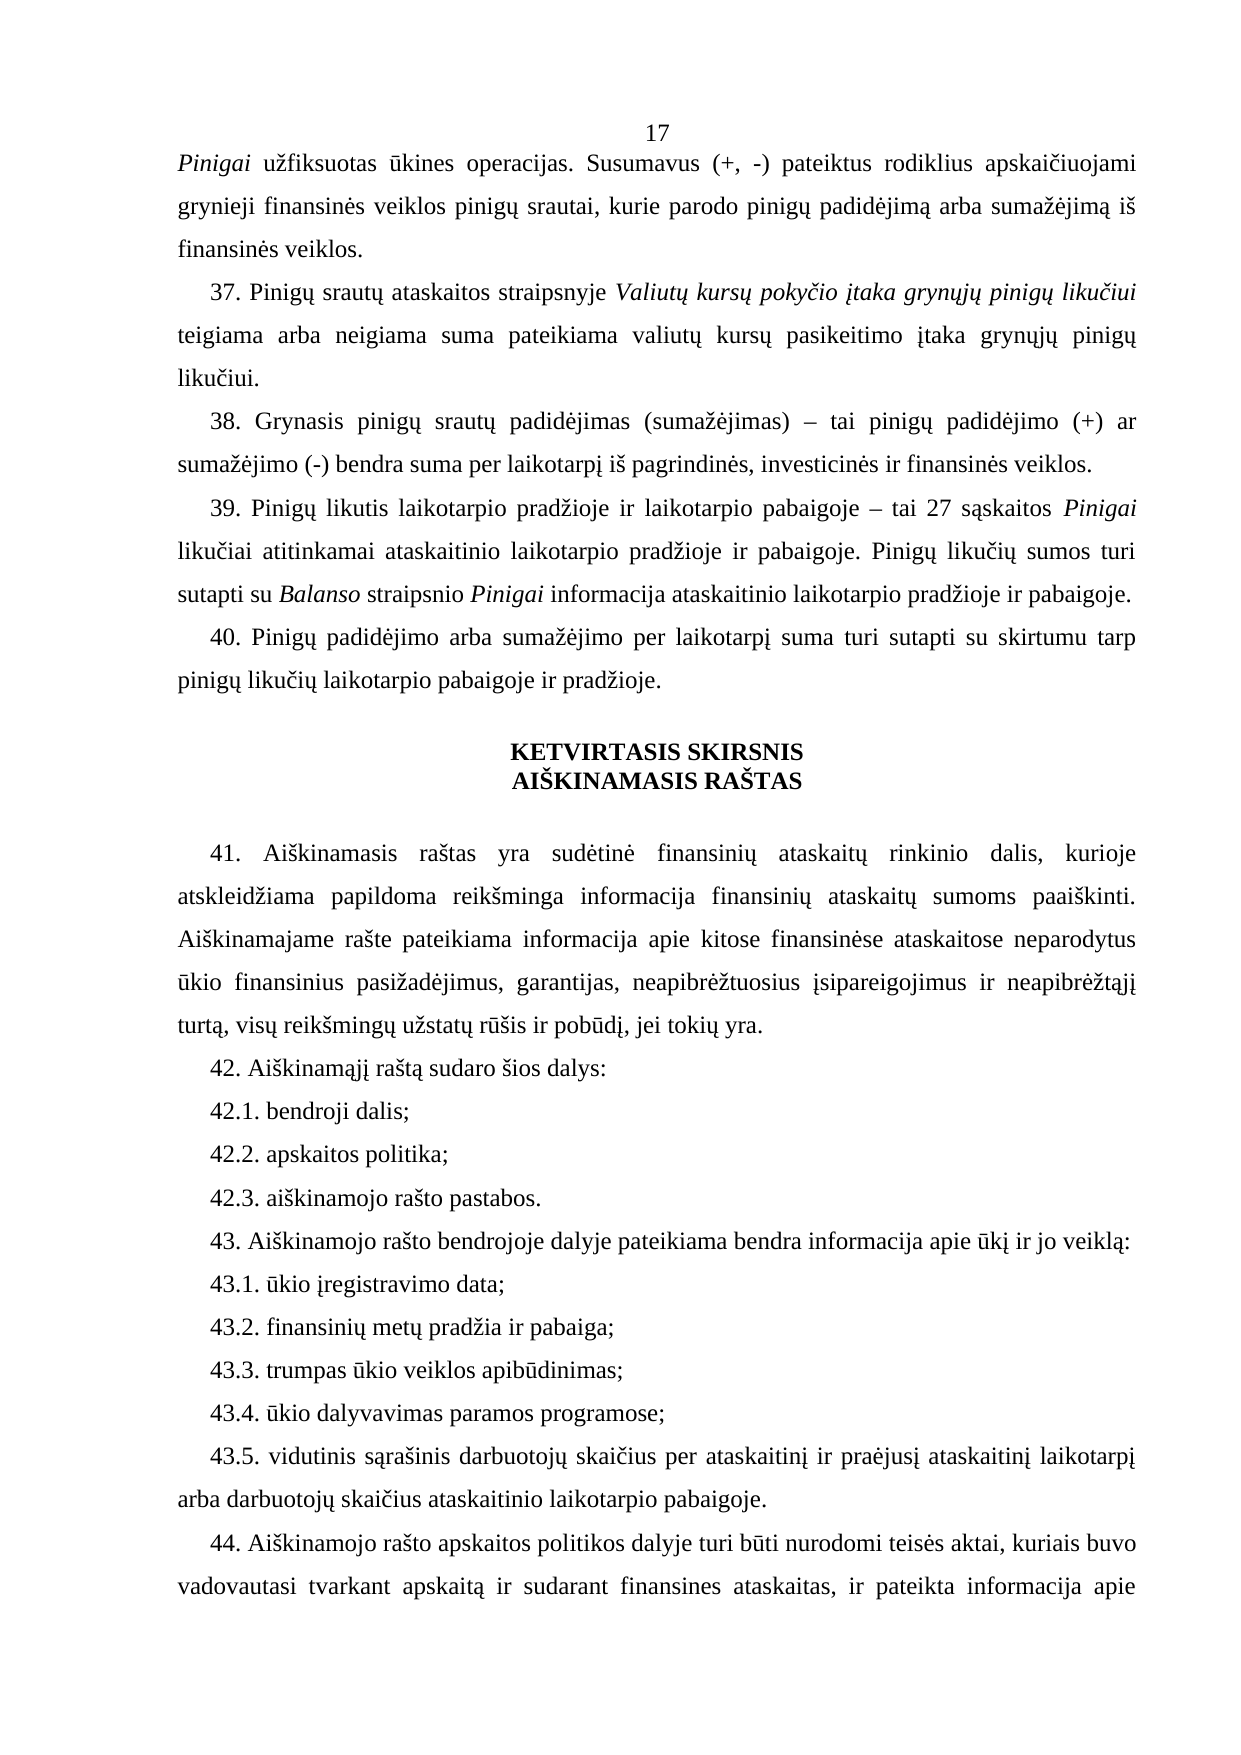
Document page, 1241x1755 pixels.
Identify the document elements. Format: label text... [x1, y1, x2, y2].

text 39. Pinigų likutis laikotarpio pradžioje ir laikotarpio pabaigoje – tai 27 sąskaitos Pinigai likučiai atitinkamai ataskaitinio laikotarpio pradžioje ir pabaigoje. Pinigų likučių sumos turi sutapti su Balanso straipsnio Pinigai informacija ataskaitinio laikotarpio pradžioje ir pabaigoje. [177, 493, 1137, 608]
text 37. Pinigų srautų ataskaitos straipsnyje Valiutų kursų pokyčio įtaka grynųjų pinigų likučiui teigiama arba neigiama suma pateikiama valiutų kursų pasikeitimo įtaka grynųjų pinigų likučiui. [177, 277, 1137, 392]
text 42. Aiškinamąjį raštą sudaro šios dalys: [177, 1053, 1137, 1082]
text 43.2. finansinių metų pradžia ir pabaiga; [177, 1312, 1137, 1341]
text 42.3. aiškinamojo rašto pastabos. [177, 1183, 1137, 1211]
text 44. Aiškinamojo rašto apskaitos politikos dalyje turi būti nurodomi teisės aktai, kuriais buvo vadovautasi tvarkant apskaitą ir sudarant finansines ataskaitas, ir pateikta informacija apie [177, 1528, 1137, 1599]
text 42.1. bendroji dalis; [177, 1096, 1137, 1125]
text 43.3. trumpas ūkio veiklos apibūdinimas; [177, 1355, 1137, 1384]
text 43. Aiškinamojo rašto bendrojoje dalyje pateikiama bendra informacija apie ūkį ir jo veiklą: [177, 1226, 1137, 1254]
text KETVIRTASIS SKIRSNIS [177, 737, 1137, 766]
text 43.5. vidutinis sąrašinis darbuotojų skaičius per ataskaitinį ir praėjusį ataskaitinį laikotarpį arba darbuotojų skaičius ataskaitinio laikotarpio pabaigoje. [177, 1441, 1137, 1513]
text AIŠKINAMASIS RAŠTAS [177, 766, 1137, 794]
text Pinigai užfiksuotas ūkines operacijas. Susumavus (+, -) pateiktus rodiklius apskaičiuojami grynieji finansinės veiklos pinigų srautai, kurie parodo pinigų padidėjimą arba sumažėjimą iš finansinės veiklos. [177, 148, 1137, 263]
text 43.4. ūkio dalyvavimas paramos programose; [177, 1398, 1137, 1427]
text 40. Pinigų padidėjimo arba sumažėjimo per laikotarpį suma turi sutapti su skirtumu tarp pinigų likučių laikotarpio pabaigoje ir pradžioje. [177, 622, 1137, 694]
text 42.2. apskaitos politika; [177, 1139, 1137, 1168]
text 43.1. ūkio įregistravimo data; [177, 1269, 1137, 1298]
text 38. Grynasis pinigų srautų padidėjimas (sumažėjimas) – tai pinigų padidėjimo (+) ar sumažėjimo (-) bendra suma per laikotarpį iš pagrindinės, investicinės ir finansinės veiklos. [177, 406, 1137, 478]
text 41. Aiškinamasis raštas yra sudėtinė finansinių ataskaitų rinkinio dalis, kurioje atskleidžiama papildoma reikšminga informacija finansinių ataskaitų sumoms paaiškinti. Aiškinamajame rašte pateikiama informacija apie kitose finansinėse ataskaitose neparodytus ūkio finansinius pasižadėjimus, garantijas, neapibrėžtuosius įsipareigojimus ir neapibrėžtąjį turtą, visų reikšmingų užstatų rūšis ir pobūdį, jei tokių yra. [177, 838, 1137, 1039]
